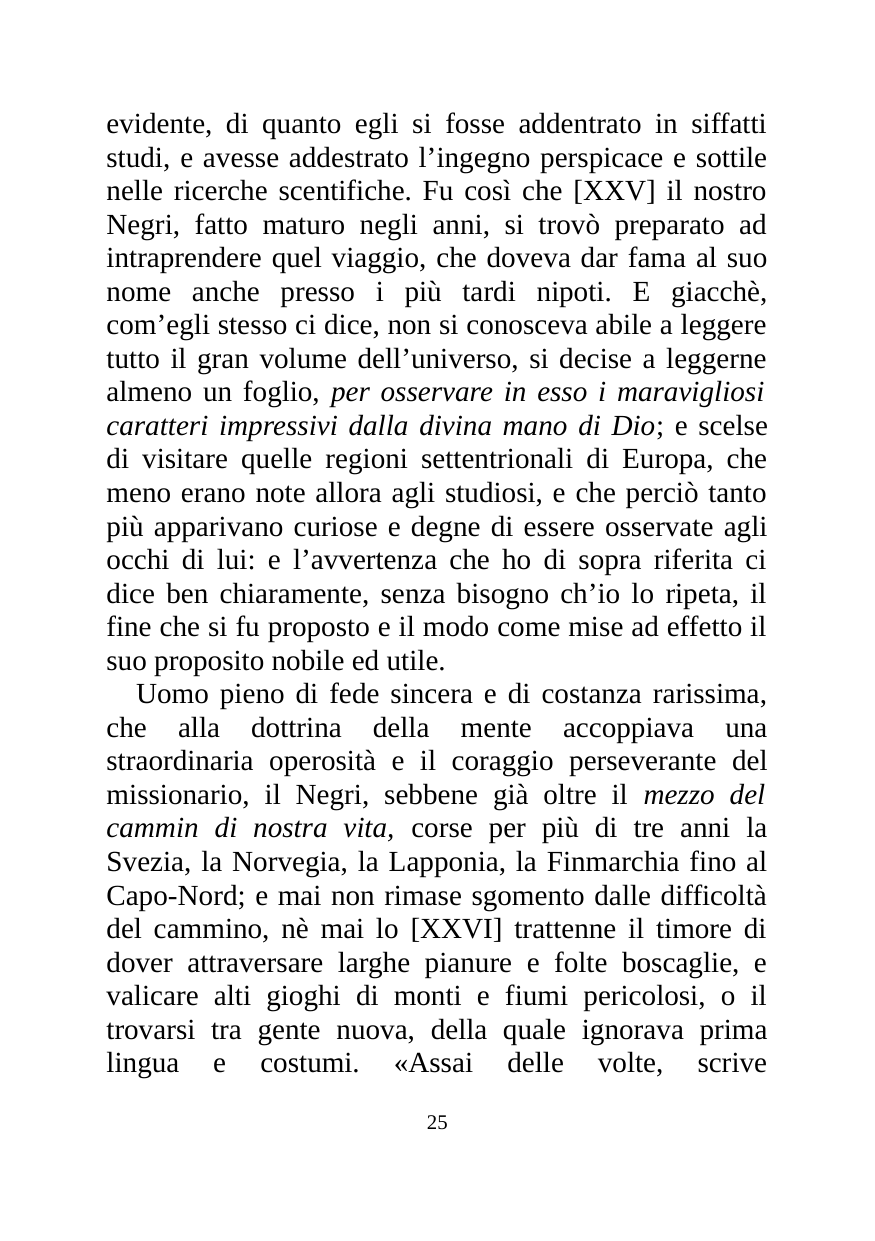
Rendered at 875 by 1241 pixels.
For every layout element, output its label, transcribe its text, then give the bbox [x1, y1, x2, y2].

text Uomo pieno di fede sincera e di costanza rarissima, che alla dottrina della mente accoppiava una straordinaria operosità e il coraggio perseverante del missionario, il Negri, sebbene già oltre il mezzo del cammin di nostra vita, corse per più di tre anni la Svezia, la Norvegia, la Lapponia, la Finmarchia fino al Capo-Nord; e mai non rimase sgomento dalle difficoltà del cammino, nè mai lo [XXVI] trattenne il timore di dover attraversare larghe pianure e folte boscaglie, e valicare alti gioghi di monti e fiumi pericolosi, o il trovarsi tra gente nuova, della quale ignorava prima lingua e costumi. «Assai delle volte, scrive [106, 676, 768, 1079]
text evidente, di quanto egli si fosse addentrato in siffatti studi, e avesse addestrato l’ingegno perspicace e sottile nelle ricerche scentifiche. Fu così che [XXV] il nostro Negri, fatto maturo negli anni, si trovò preparato ad intraprendere quel viaggio, che doveva dar fama al suo nome anche presso i più tardi nipoti. E giacchè, com’egli stesso ci dice, non si conosceva abile a leggere tutto il gran volume dell’universo, si decise a leggerne almeno un foglio, per osservare in esso i maravigliosi caratteri impressivi dalla divina mano di Dio; e scelse di visitare quelle regioni settentrionali di Europa, che meno erano note allora agli studiosi, e che perciò tanto più apparivano curiose e degne di essere osservate agli occhi di lui: e l’avvertenza che ho di sopra riferita ci dice ben chiaramente, senza bisogno ch’io lo ripeta, il fine che si fu proposto e il modo come mise ad effetto il suo proposito nobile ed utile. [106, 106, 768, 676]
